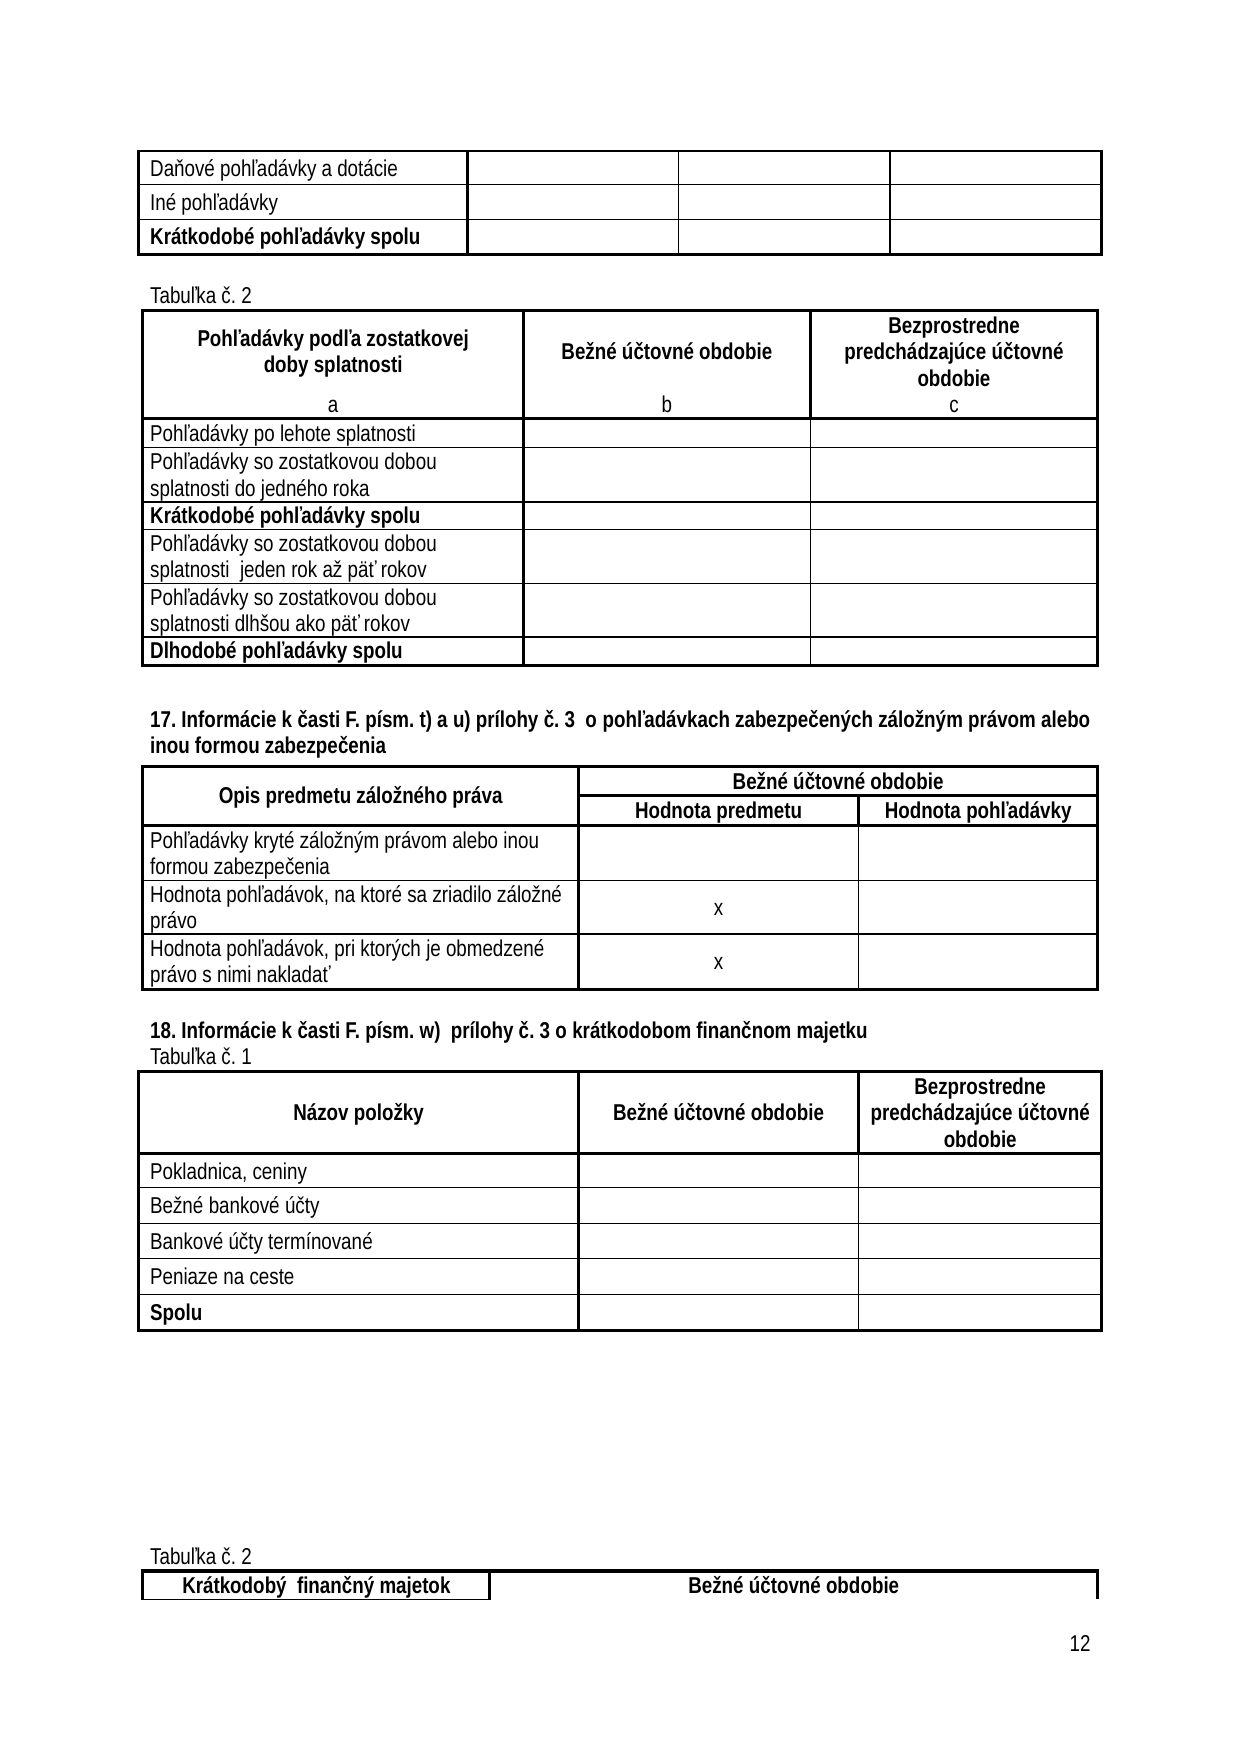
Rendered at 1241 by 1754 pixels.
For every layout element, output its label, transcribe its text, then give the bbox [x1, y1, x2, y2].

table_cell [580, 1155, 858, 1187]
table_cell [811, 638, 1096, 664]
table_cell [525, 638, 810, 664]
table_cell [859, 935, 1096, 987]
table_cell [580, 827, 858, 879]
table_cell [811, 420, 1096, 447]
table_cell [859, 1224, 1100, 1258]
title Tabuľka č. 2 [150, 1543, 1090, 1569]
table_cell Bežné bankové účty [140, 1188, 577, 1223]
table_cell Hodnota pohľadávky [860, 797, 1096, 824]
table_header Názov položky [140, 1073, 577, 1152]
table_cell [859, 1295, 1100, 1329]
table_cell Hodnota pohľadávok, na ktoré sa zriadilo záložné právo [144, 881, 577, 933]
table_cell Daňové pohľadávky a dotácie [140, 152, 466, 184]
title 18. Informácie k časti F. písm. w) prílohy č. 3 o krátkodobom finančnom majetku [150, 1017, 1090, 1043]
table_header Bezprostredne predchádzajúce účtovné obdobie [860, 1073, 1100, 1152]
title Tabuľka č. 1 [150, 1043, 1090, 1070]
table_cell [525, 530, 810, 583]
table_cell Spolu [140, 1295, 577, 1329]
table_cell [811, 448, 1096, 501]
table_cell [811, 584, 1096, 636]
table_cell Peniaze na ceste [140, 1259, 577, 1293]
table_cell [859, 1259, 1100, 1293]
table_header Bezprostredne predchádzajúce účtovné obdobie [812, 312, 1096, 391]
table_cell a [144, 391, 522, 417]
table_cell b [525, 391, 809, 417]
table_header Pohľadávky podľa zostatkovej doby splatnosti [144, 312, 522, 391]
table_cell Bankové účty termínované [140, 1224, 577, 1258]
table_cell Pohľadávky so zostatkovou dobou splatnosti do jedného roka [144, 448, 522, 501]
table_cell Krátkodobé pohľadávky spolu [144, 503, 522, 529]
table_cell [580, 1295, 858, 1329]
table_cell x [580, 881, 858, 933]
table_cell [679, 185, 889, 218]
table_cell [859, 1155, 1100, 1187]
table_cell [469, 220, 678, 253]
table_cell Pokladnica, ceniny [140, 1155, 577, 1187]
table_cell [859, 827, 1096, 879]
table_cell Pohľadávky so zostatkovou dobou splatnosti jeden rok až päť rokov [144, 530, 522, 583]
table_cell [525, 420, 810, 447]
table_header Opis predmetu záložného práva [144, 768, 577, 824]
table_header Krátkodobý finančný majetok [144, 1573, 488, 1599]
table_cell Hodnota predmetu [580, 797, 857, 824]
table_cell [679, 152, 889, 184]
table_cell [525, 584, 810, 636]
table_cell Krátkodobé pohľadávky spolu [140, 220, 466, 253]
table_cell Pohľadávky po lehote splatnosti [144, 420, 522, 447]
table_cell [891, 152, 1100, 184]
table_cell [580, 1224, 858, 1258]
table_cell [580, 1259, 858, 1293]
table_header Bežné účtovné obdobie [525, 312, 809, 391]
table_cell [469, 152, 678, 184]
table_cell x [580, 935, 858, 987]
table_cell [811, 530, 1096, 583]
title 17. Informácie k časti F. písm. t) a u) prílohy č. 3 o pohľadávkach zabezpečených záložným právom alebo inou formou zabezpečenia [150, 706, 1090, 758]
table_cell Iné pohľadávky [140, 185, 466, 218]
table_cell [525, 503, 810, 529]
table_cell [469, 185, 678, 218]
table_header Bežné účtovné obdobie [580, 1073, 857, 1152]
table_cell [891, 185, 1100, 218]
table_cell [525, 448, 810, 501]
table_cell Dlhodobé pohľadávky spolu [144, 638, 522, 664]
table_header Bežné účtovné obdobie [580, 768, 1096, 794]
table_header Bežné účtovné obdobie [491, 1573, 1096, 1599]
table_cell c [812, 391, 1096, 417]
table_cell [859, 881, 1096, 933]
title Tabuľka č. 2 [150, 282, 1090, 309]
table_cell [580, 1188, 858, 1223]
table_cell Hodnota pohľadávok, pri ktorých je obmedzené právo s nimi nakladať [144, 935, 577, 987]
table_cell Pohľadávky so zostatkovou dobou splatnosti dlhšou ako päť rokov [144, 584, 522, 636]
table_cell [679, 220, 889, 253]
table_cell [859, 1188, 1100, 1223]
table_cell Pohľadávky kryté záložným právom alebo inou formou zabezpečenia [144, 827, 577, 879]
table_cell [891, 220, 1100, 253]
table_cell [811, 503, 1096, 529]
